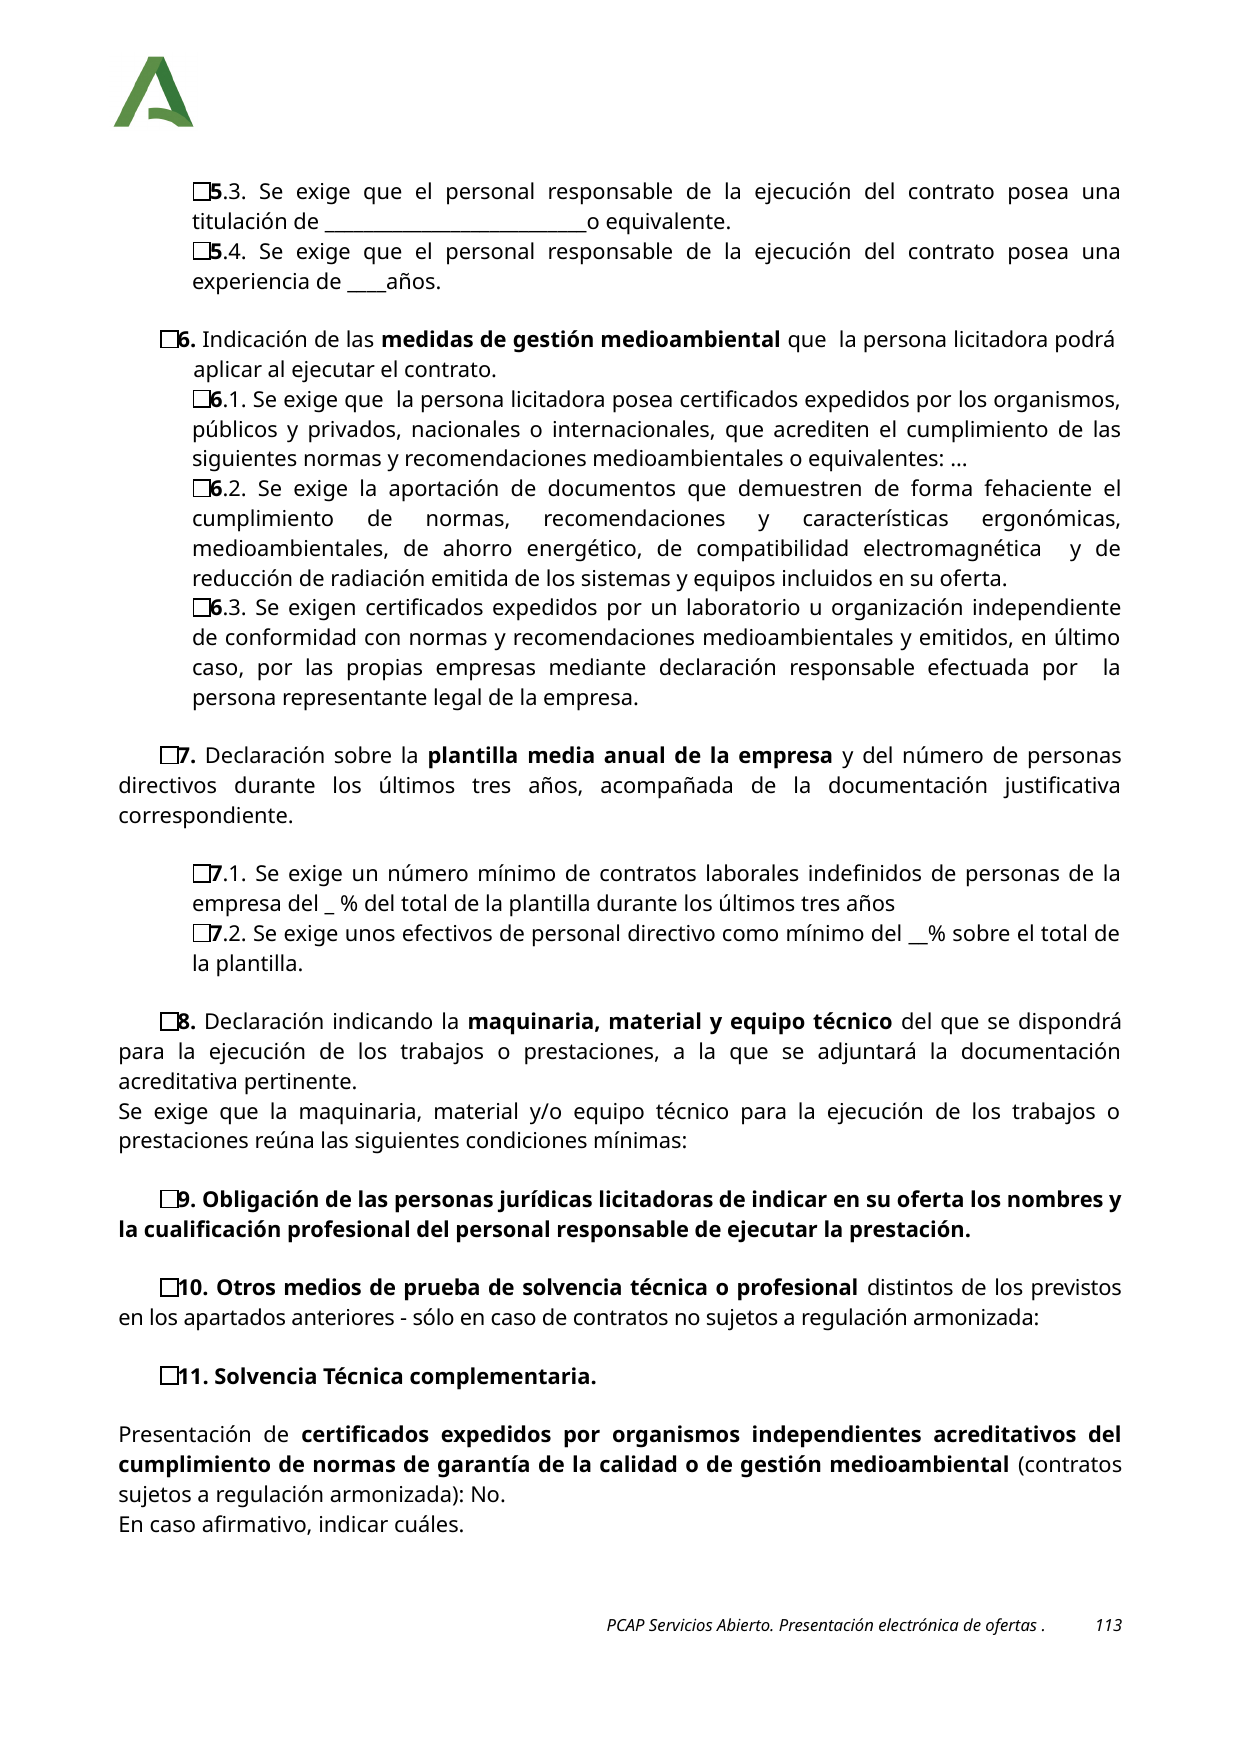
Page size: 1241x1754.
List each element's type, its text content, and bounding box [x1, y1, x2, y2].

text 6. Indicación de las medidas de gestión medioambiental que la persona licitadora podrá aplicar al ejecutar el contrato. [118, 324, 1122, 384]
text 6.1. Se exige que la persona licitadora posea certificados expedidos por los organismos, públicos y privados, nacionales o internacionales, que acrediten el cumplimiento de las siguientes normas y recomendaciones medioambientales o equivalentes: ... [192, 384, 1122, 473]
text 7.1. Se exige un número mínimo de contratos laborales indefinidos de personas de la empresa del _ % del total de la plantilla durante los últimos tres años [192, 858, 1122, 918]
text Se exige que la maquinaria, material y/o equipo técnico para la ejecución de los trabajos o prestaciones reúna las siguientes condiciones mínimas: [118, 1096, 1122, 1155]
picture [109, 52, 198, 131]
text 6.3. Se exigen certificados expedidos por un laboratorio u organización independiente de conformidad con normas y recomendaciones medioambientales y emitidos, en último caso, por las propias empresas mediante declaración responsable efectuada por la persona representante legal de la empresa. [192, 592, 1122, 712]
text 7.2. Se exige unos efectivos de personal directivo como mínimo del __% sobre el total de la plantilla. [192, 918, 1122, 978]
text 5.4. Se exige que el personal responsable de la ejecución del contrato posea una experiencia de ____años. [192, 236, 1122, 296]
text Presentación de certificados expedidos por organismos independientes acreditativos del cumplimiento de normas de garantía de la calidad o de gestión medioambiental (contratos sujetos a regulación armonizada): No. [118, 1419, 1122, 1509]
text 10. Otros medios de prueba de solvencia técnica o profesional distintos de los previstos en los apartados anteriores - sólo en caso de contratos no sujetos a regulación armonizada: [118, 1272, 1122, 1332]
text 5.3. Se exige que el personal responsable de la ejecución del contrato posea una titulación de ___________________________o equivalente. [192, 176, 1122, 236]
text 7. Declaración sobre la plantilla media anual de la empresa y del número de personas directivos durante los últimos tres años, acompañada de la documentación justificativa correspondiente. [118, 740, 1122, 830]
text 9. Obligación de las personas jurídicas licitadoras de indicar en su oferta los nombres y la cualificación profesional del personal responsable de ejecutar la prestación. [118, 1184, 1122, 1244]
text 11. Solvencia Técnica complementaria. [118, 1361, 1122, 1391]
text En caso afirmativo, indicar cuáles. [118, 1509, 1122, 1538]
text 8. Declaración indicando la maquinaria, material y equipo técnico del que se dispondrá para la ejecución de los trabajos o prestaciones, a la que se adjuntará la documentación acreditativa pertinente. [118, 1006, 1122, 1096]
text 6.2. Se exige la aportación de documentos que demuestren de forma fehaciente el cumplimiento de normas, recomendaciones y características ergonómicas, medioambientales, de ahorro energético, de compatibilidad electromagnética y de reducción de radiación emitida de los sistemas y equipos incluidos en su oferta. [192, 473, 1122, 592]
